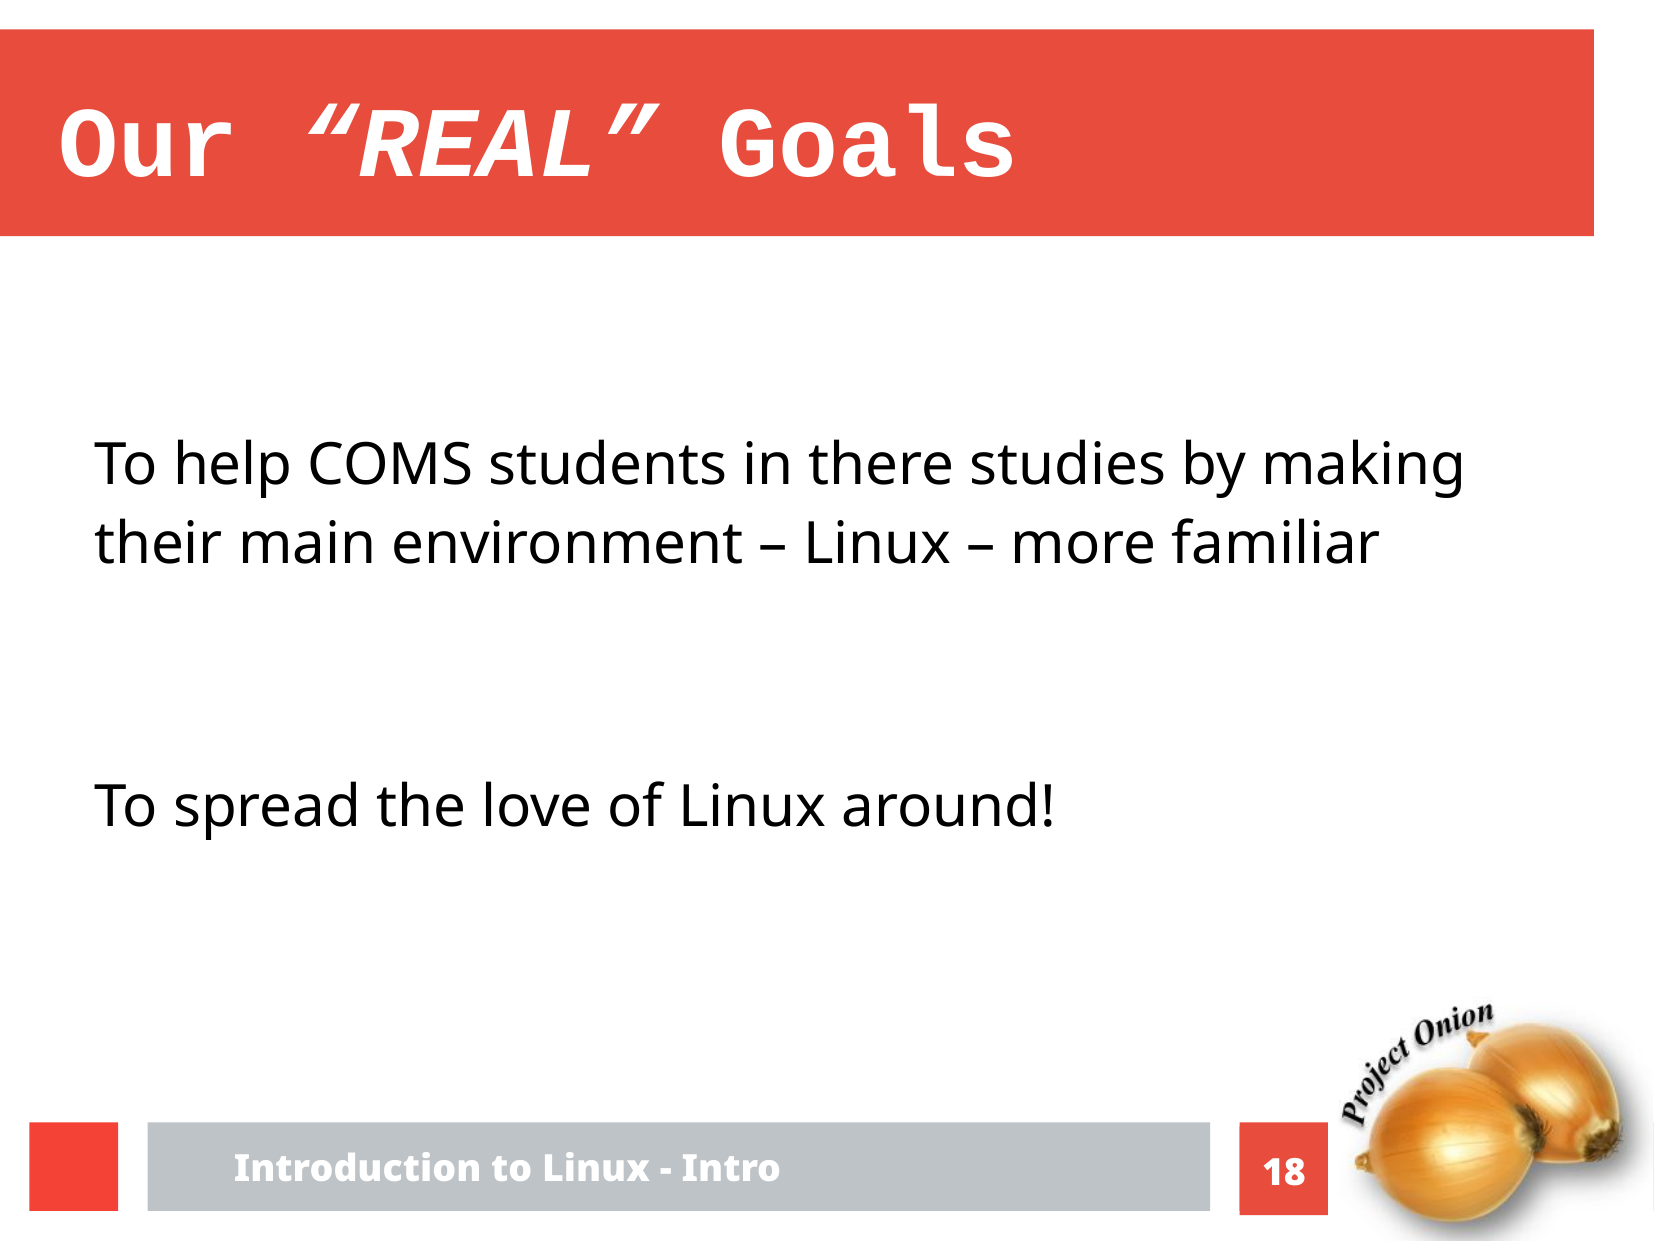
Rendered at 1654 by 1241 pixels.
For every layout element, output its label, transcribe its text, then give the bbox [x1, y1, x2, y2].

picture [6, 1004, 213, 1232]
picture [1328, 986, 1653, 1241]
picture [1345, 4, 1653, 367]
title Our “REAL” Goals [58, 59, 1594, 207]
subtitle To help COMS students in there studies by making their main environment – Linux – more familiar To spread the love of Linux around! [58, 324, 1565, 1093]
